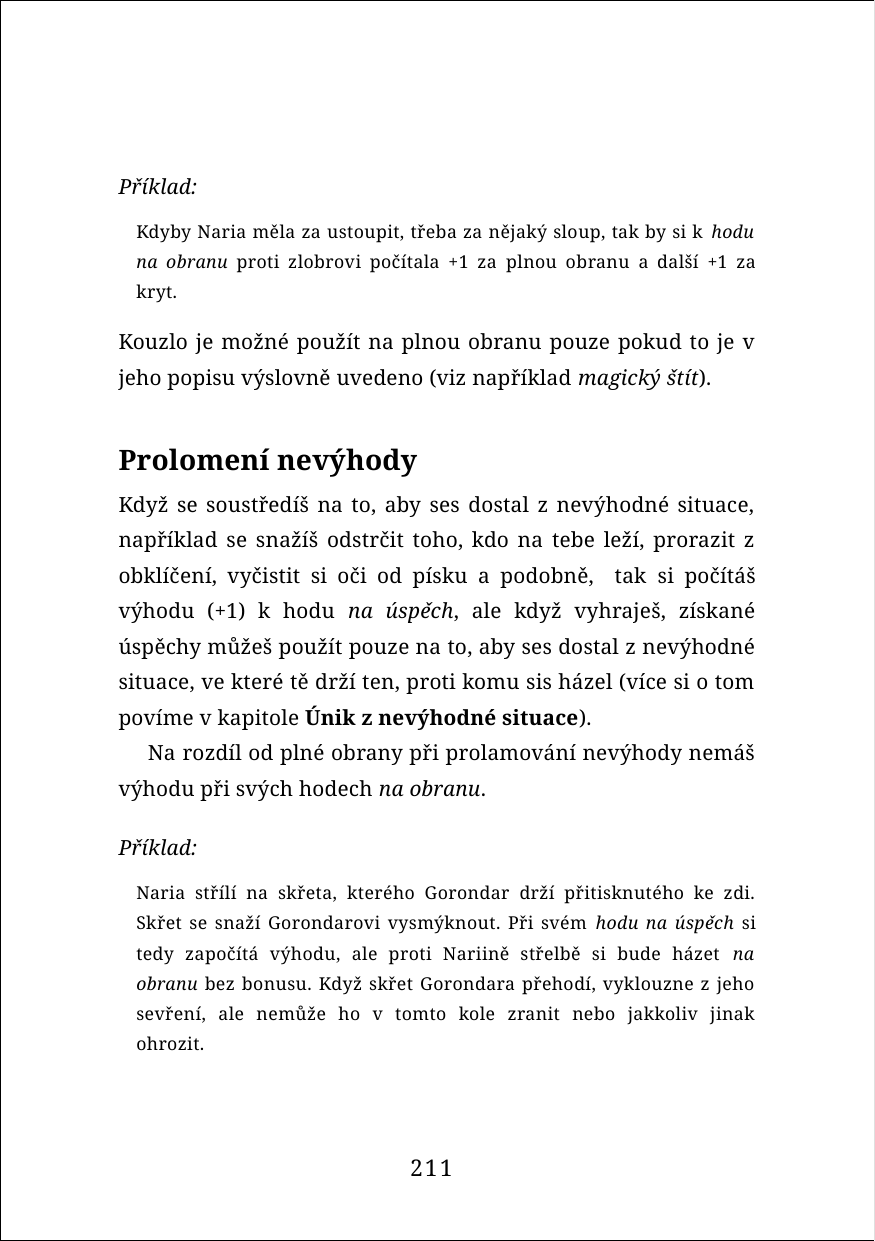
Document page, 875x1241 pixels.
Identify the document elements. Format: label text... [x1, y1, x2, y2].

text Příklad: [118, 833, 756, 862]
text Kdyby Naria měla za ustoupit, třeba za nějaký sloup, tak by si k hodu na obranu proti zlobrovi počítala +1 za plnou obranu a další +1 za kryt. [136, 219, 756, 304]
text Kouzlo je možné použít na plnou obranu pouze pokud to je v jeho popisu výslovně uvedeno (viz například magický štít). [118, 327, 756, 391]
text Příklad: [118, 172, 756, 200]
subtitle Prolomení nevýhody [118, 440, 756, 478]
text Když se soustředíš na to, aby ses dostal z nevýhodné situace, například se snažíš odstrčit toho, kdo na tebe leží, prorazit z obklíčení, vyčistit si oči od písku a podobně, tak si počítáš výhodu (+1) k hodu na úspěch, ale když vyhraješ, získané úspěchy můžeš použít pouze na to, aby ses dostal z nevýhodné situace, ve které tě drží ten, proti komu sis házel (více si o tom povíme v kapitole Únik z nevýhodné situace). Na rozdíl od plné obrany při prolamování nevýhody nemáš výhodu při svých hodech na obranu. [118, 490, 756, 802]
text Naria střílí na skřeta, kterého Gorondar drží přitisknutého ke zdi. Skřet se snaží Gorondarovi vysmýknout. Při svém hodu na úspěch si tedy započítá výhodu, ale proti Nariině střelbě si bude házet na obranu bez bonusu. Když skřet Gorondara přehodí, vyklouzne z jeho sevření, ale nemůže ho v tomto kole zranit nebo jakkoliv jinak ohrozit. [136, 881, 756, 1056]
